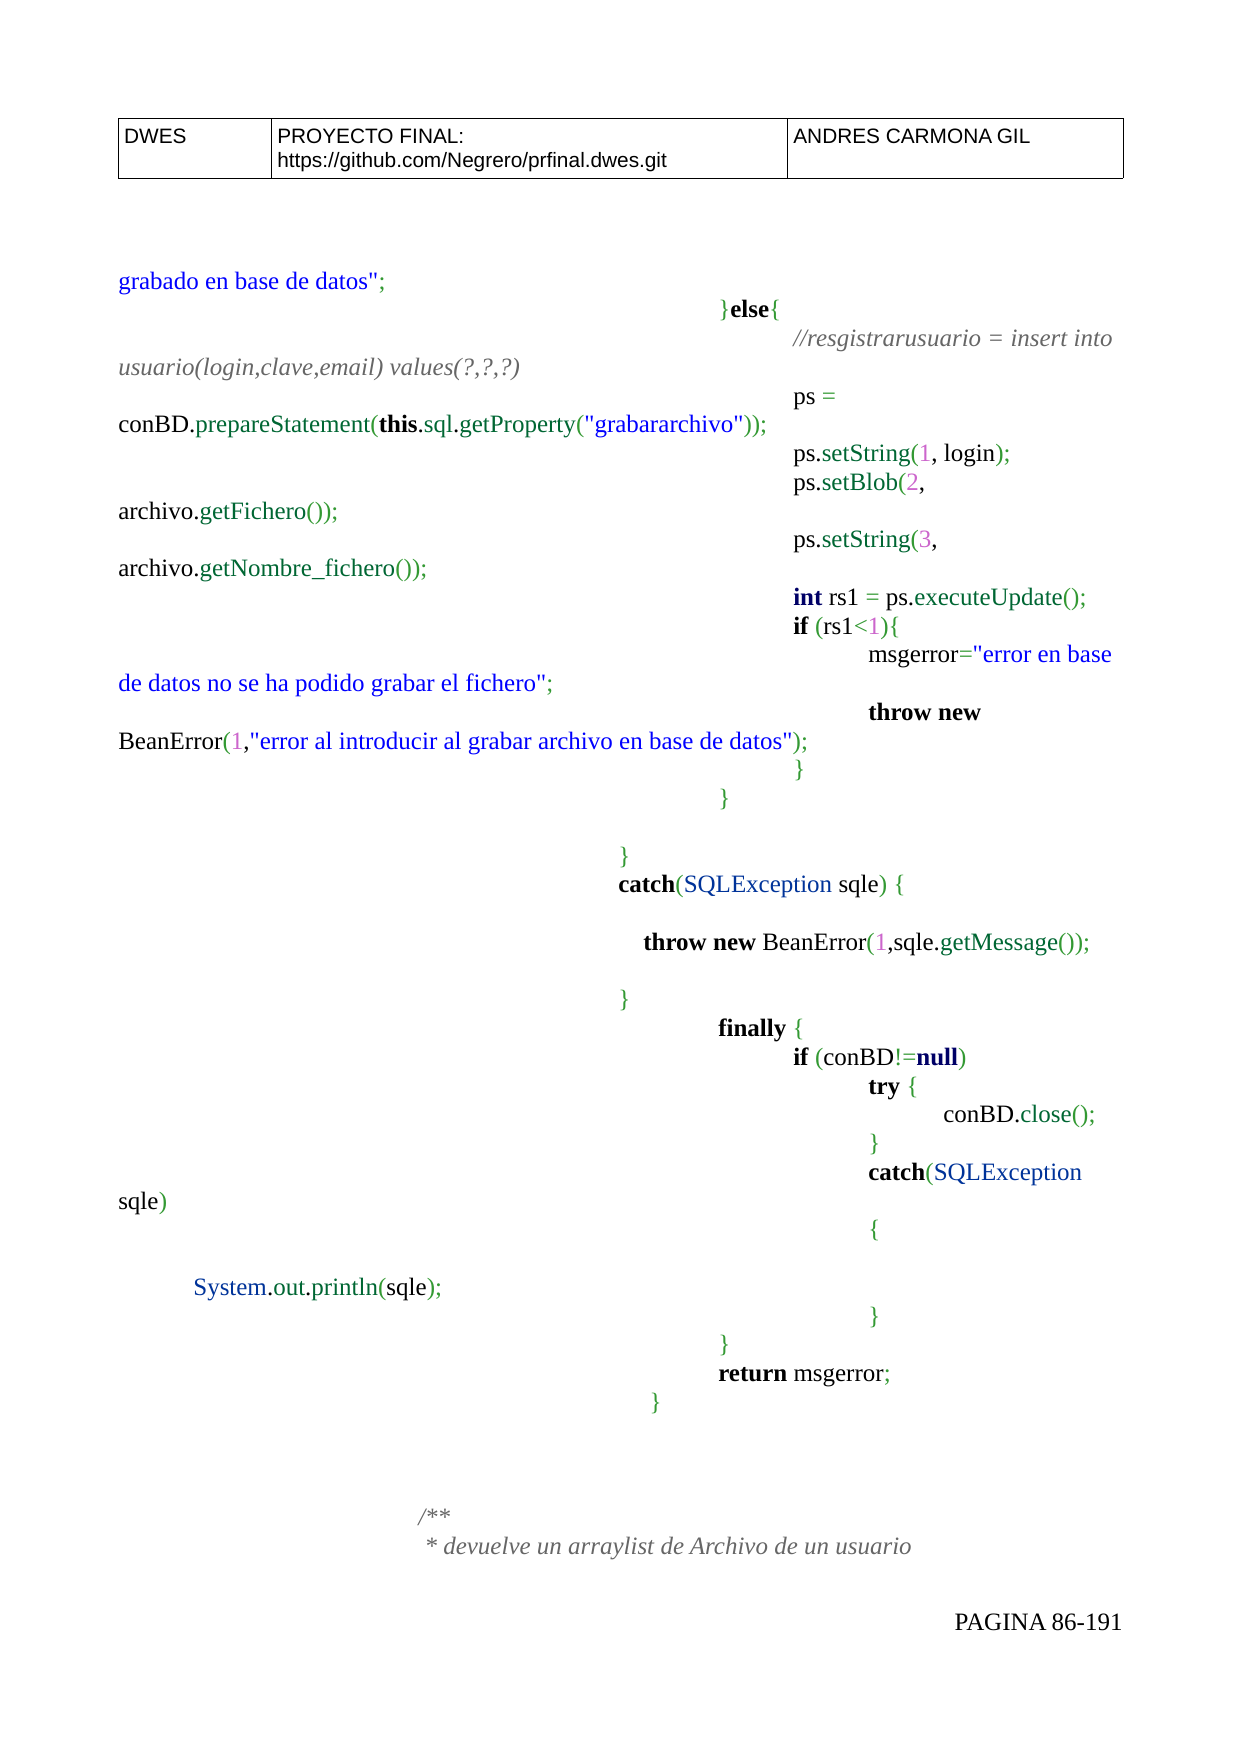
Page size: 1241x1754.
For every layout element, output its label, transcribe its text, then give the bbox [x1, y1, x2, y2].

text finally { [118, 1013, 1122, 1042]
text msgerror="error en base de datos no se ha podido grabar el fichero"; [118, 639, 1122, 697]
text catch(SQLException sqle) { [118, 869, 1122, 898]
text } [118, 783, 1122, 812]
text throw new BeanError(1,"error al introducir al grabar archivo en base de datos"); [118, 697, 1122, 754]
text try { [118, 1071, 1122, 1099]
text ps.setString(1, login); [118, 438, 1122, 467]
text if (rs1<1){ [118, 611, 1122, 639]
text throw new BeanError(1,sqle.getMessage()); [118, 927, 1122, 956]
text //resgistrarusuario = insert into usuario(login,clave,email) values(?,?,?) [118, 323, 1122, 381]
text int rs1 = ps.executeUpdate(); [118, 582, 1122, 611]
text } [118, 1301, 1122, 1329]
text ps.setBlob(2, archivo.getFichero()); [118, 467, 1122, 524]
text grabado en base de datos"; [118, 266, 1122, 294]
text }else{ [118, 294, 1122, 323]
text } [118, 1329, 1122, 1358]
text catch(SQLException sqle) [118, 1157, 1122, 1214]
text ps.setString(3, archivo.getNombre_fichero()); [118, 524, 1122, 582]
text conBD.close(); [118, 1099, 1122, 1128]
text ps = conBD.prepareStatement(this.sql.getProperty("grabararchivo")); [118, 381, 1122, 438]
text if (conBD!=null) [118, 1042, 1122, 1071]
text } [118, 984, 1122, 1013]
text * devuelve un arraylist de Archivo de un usuario [118, 1531, 1122, 1559]
text return msgerror; [118, 1358, 1122, 1387]
text } [118, 1128, 1122, 1157]
text } [118, 841, 1122, 869]
text System.out.println(sqle); [118, 1243, 1122, 1301]
text /** [118, 1502, 1122, 1531]
text { [118, 1214, 1122, 1243]
text } [118, 1387, 1122, 1416]
text } [118, 754, 1122, 783]
